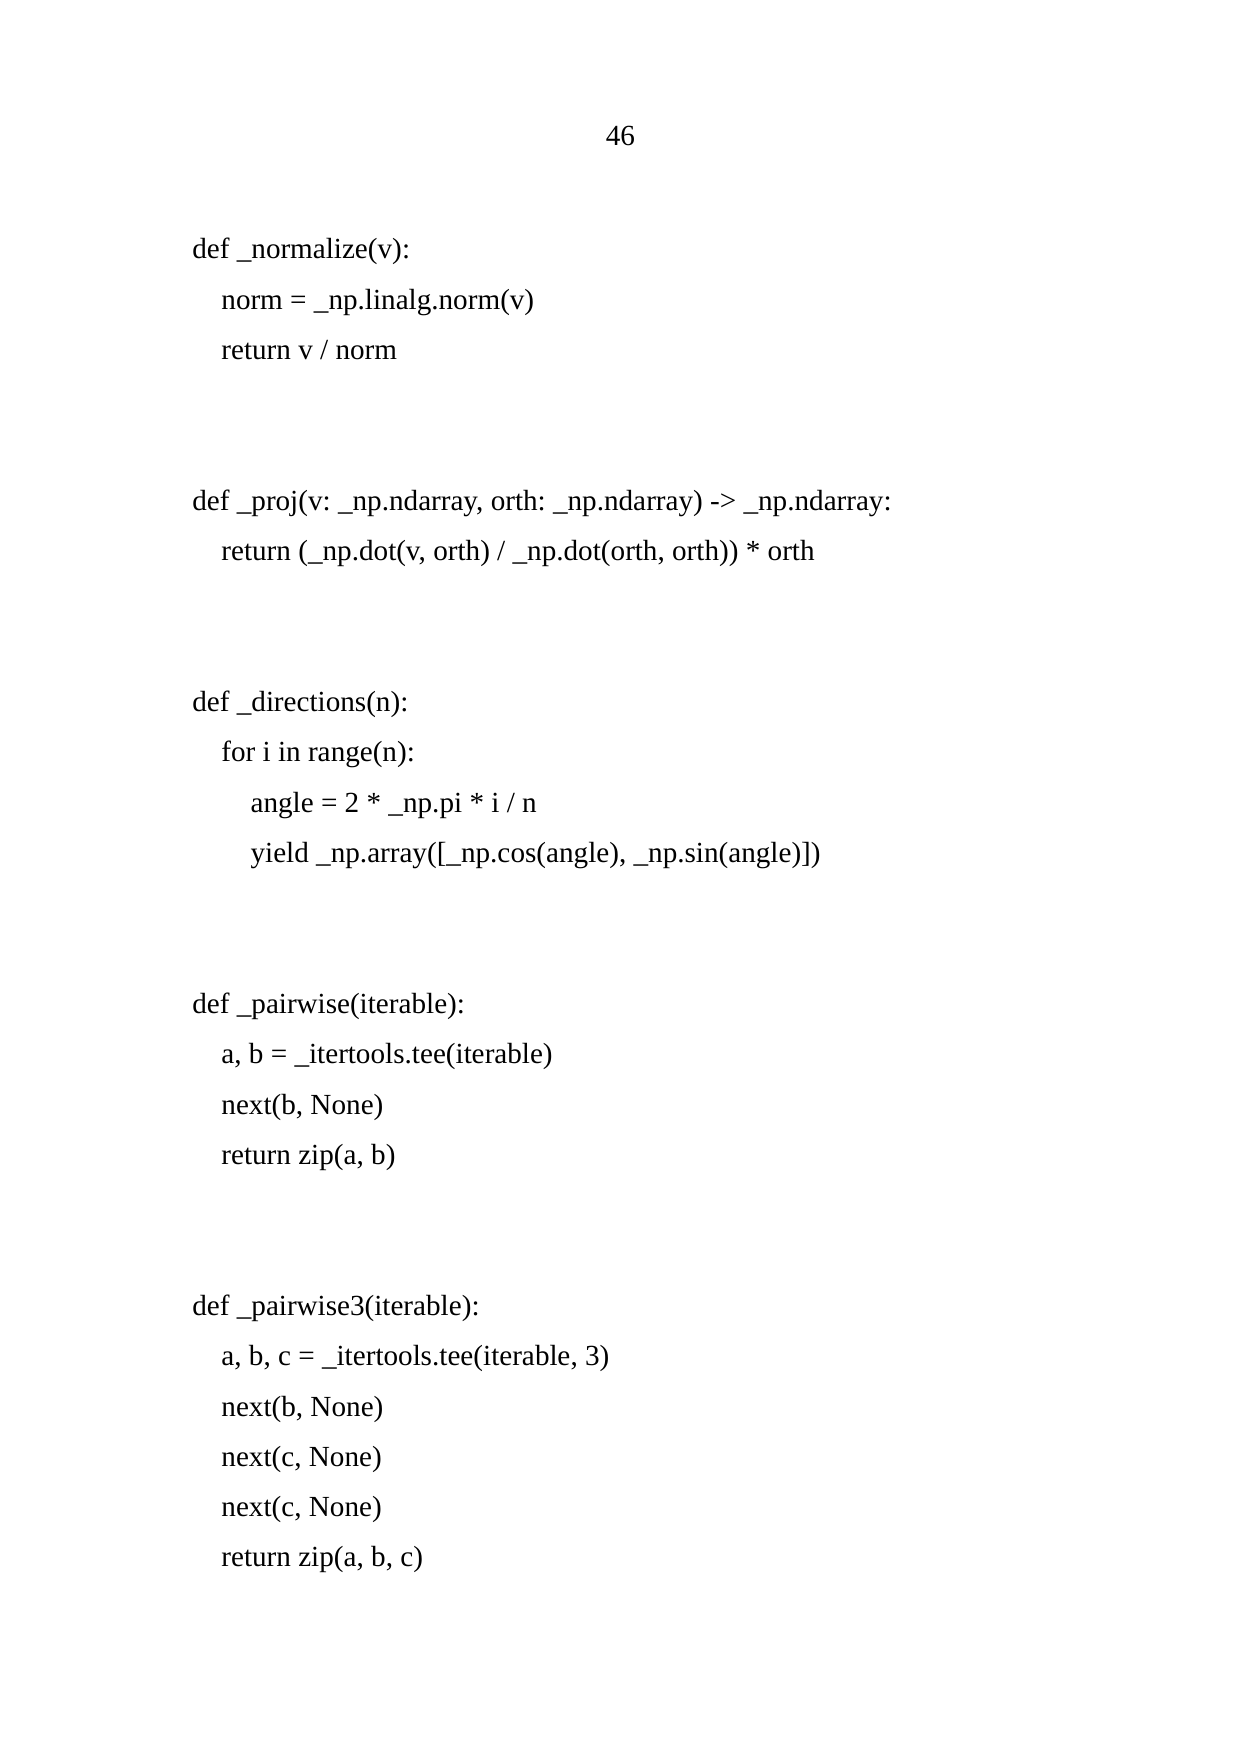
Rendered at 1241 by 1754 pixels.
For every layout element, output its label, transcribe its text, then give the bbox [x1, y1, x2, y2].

text def _pairwise(iterable): [118, 986, 1122, 1020]
text def _proj(v: _np.ndarray, orth: _np.ndarray) -> _np.ndarray: [118, 483, 1122, 517]
text angle = 2 * _np.pi * i / n [118, 785, 1122, 818]
text a, b, c = _itertools.tee(iterable, 3) [118, 1338, 1122, 1372]
text next(c, None) [118, 1439, 1122, 1472]
text def _normalize(v): [118, 231, 1122, 265]
text return zip(a, b, c) [118, 1539, 1122, 1573]
text return v / norm [118, 332, 1122, 366]
text def _directions(n): [118, 684, 1122, 718]
text yield _np.array([_np.cos(angle), _np.sin(angle)]) [118, 835, 1122, 869]
text for i in range(n): [118, 734, 1122, 768]
text next(b, None) [118, 1389, 1122, 1422]
text a, b = _itertools.tee(iterable) [118, 1036, 1122, 1070]
text next(b, None) [118, 1087, 1122, 1120]
text next(c, None) [118, 1489, 1122, 1523]
text def _pairwise3(iterable): [118, 1288, 1122, 1322]
text return zip(a, b) [118, 1137, 1122, 1171]
text norm = _np.linalg.norm(v) [118, 282, 1122, 315]
text return (_np.dot(v, orth) / _np.dot(orth, orth)) * orth [118, 533, 1122, 567]
